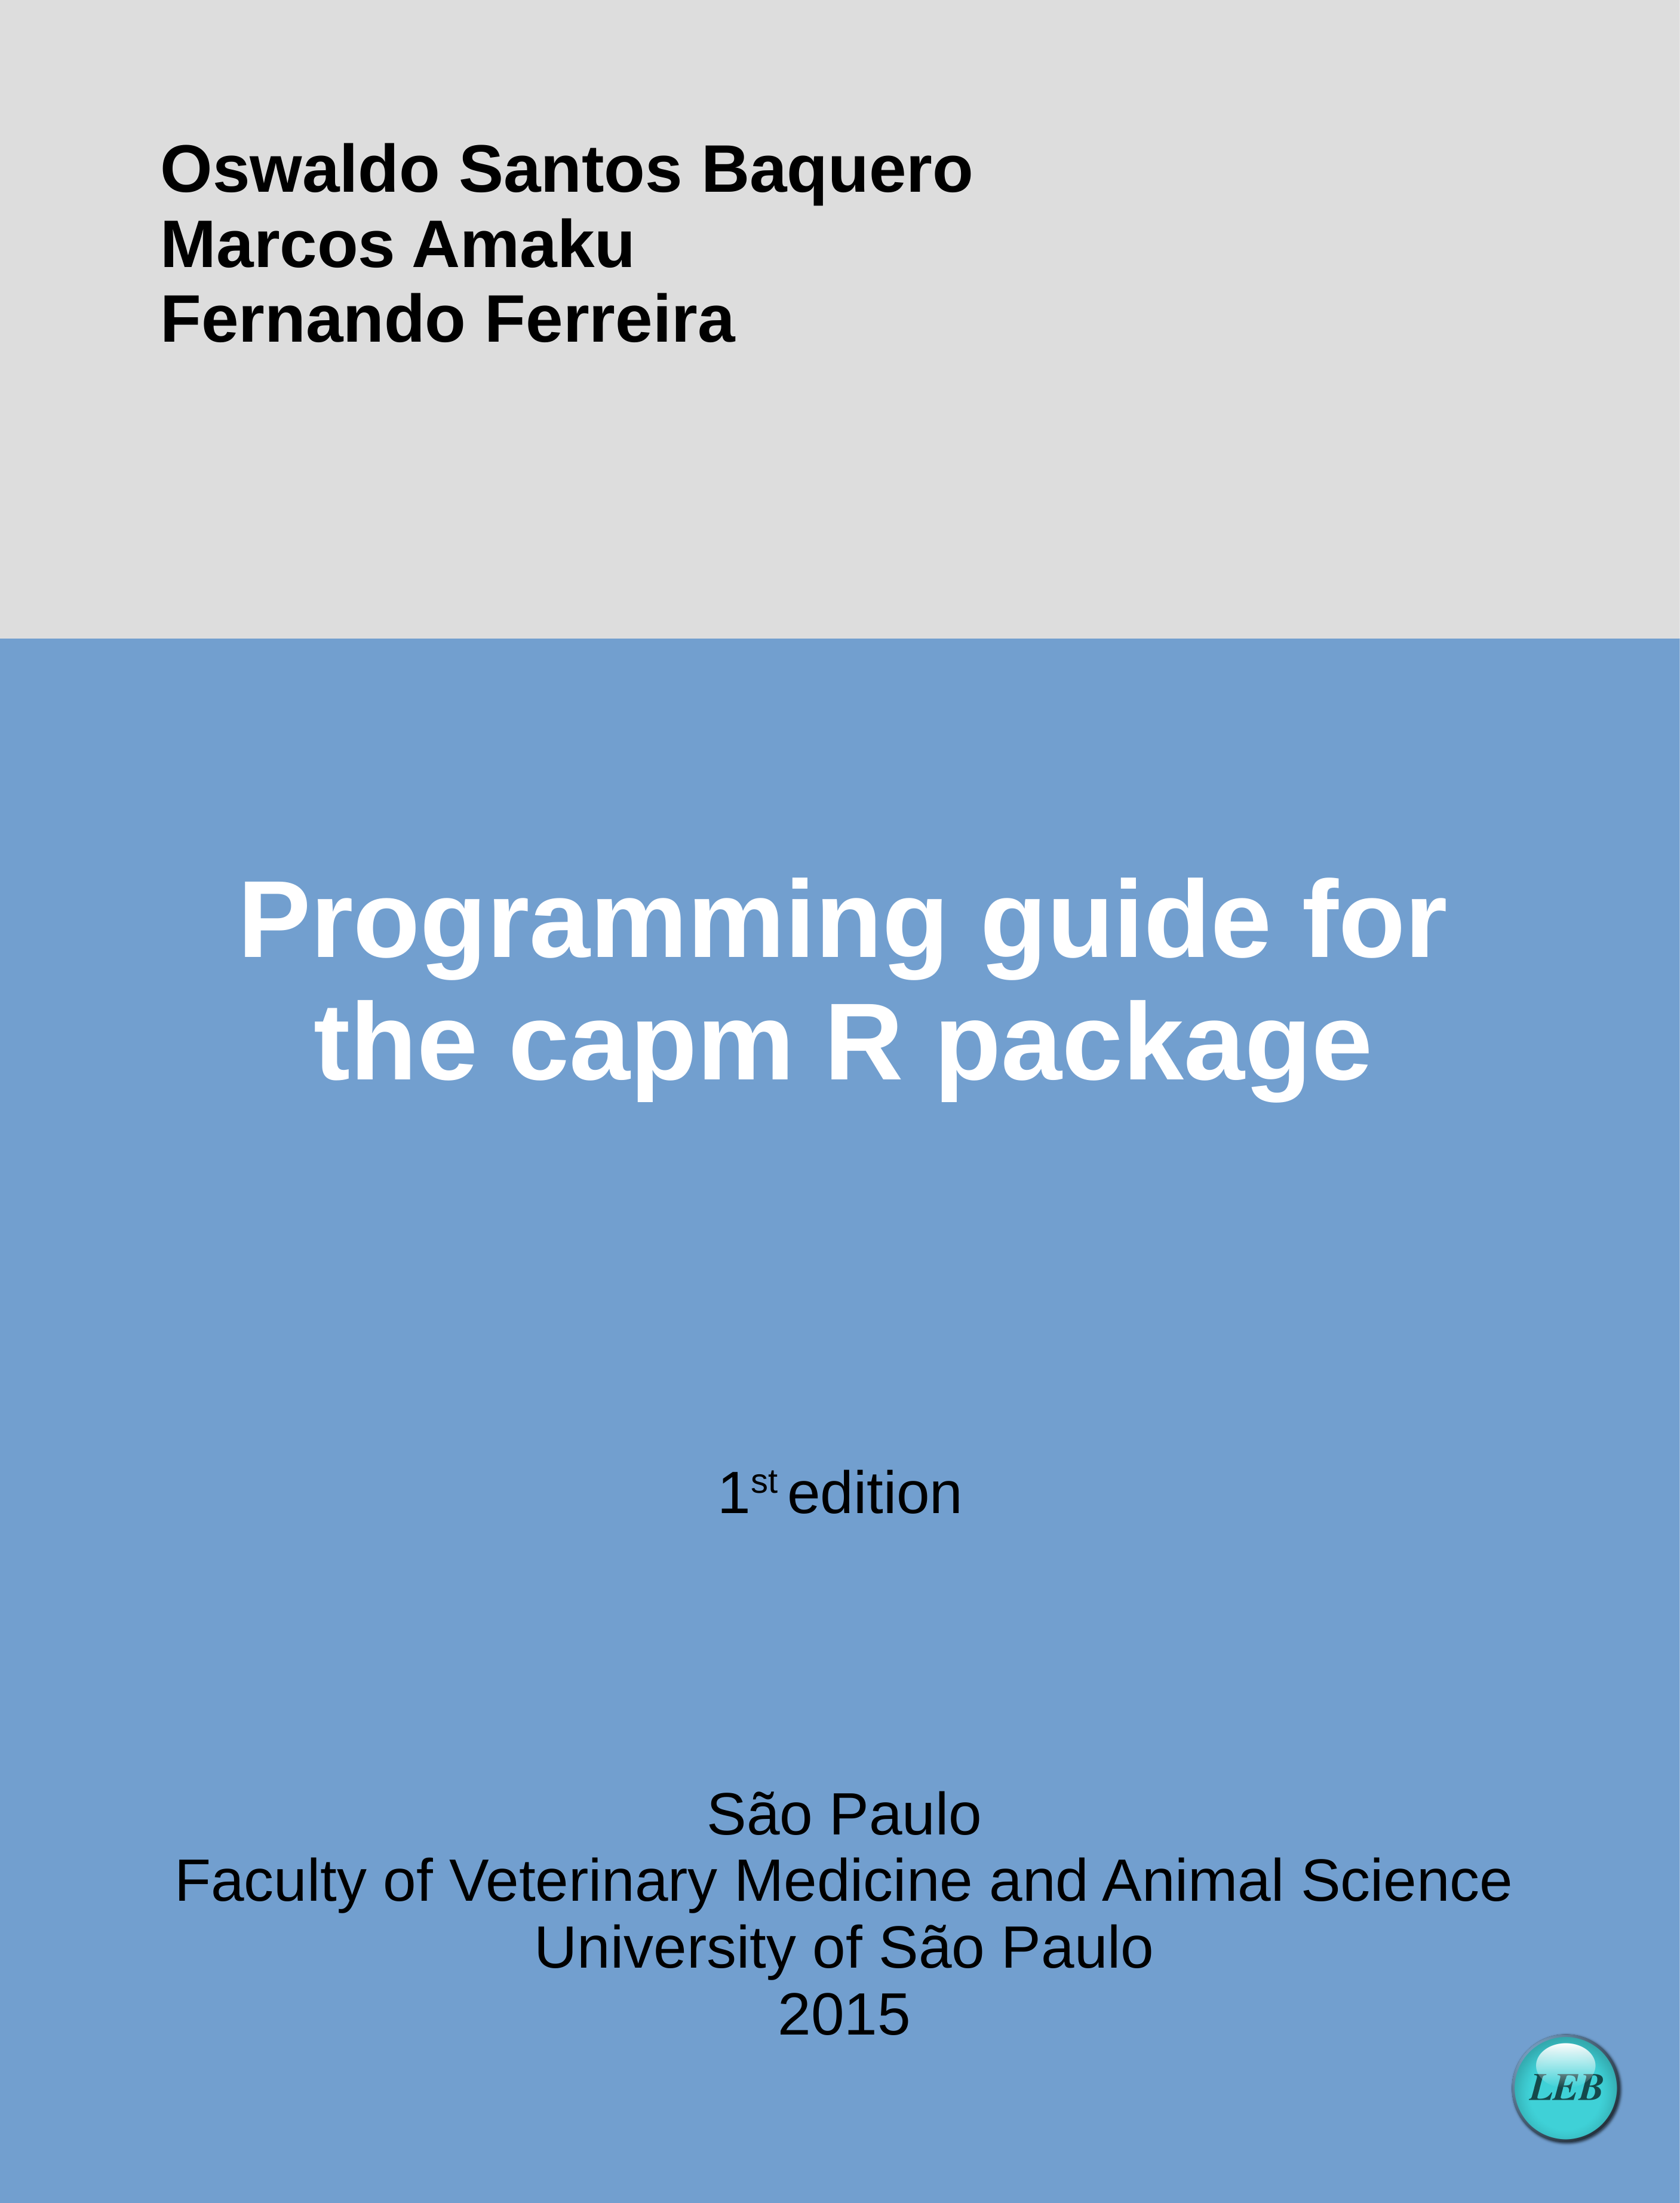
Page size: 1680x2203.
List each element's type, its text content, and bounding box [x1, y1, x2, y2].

text_box São Paulo Faculty of Veterinary Medicine and Animal Science University of São Paulo 2015 [165, 1776, 1528, 2054]
text_box 1st edition [709, 1448, 981, 1545]
picture [1506, 2028, 1626, 2148]
text_box Oswaldo Santos Baquero Marcos Amaku Fernando Ferreira [151, 127, 1267, 386]
text_box [0, 0, 1680, 2203]
text_box Programming guide for the capm R package [229, 854, 1464, 1133]
